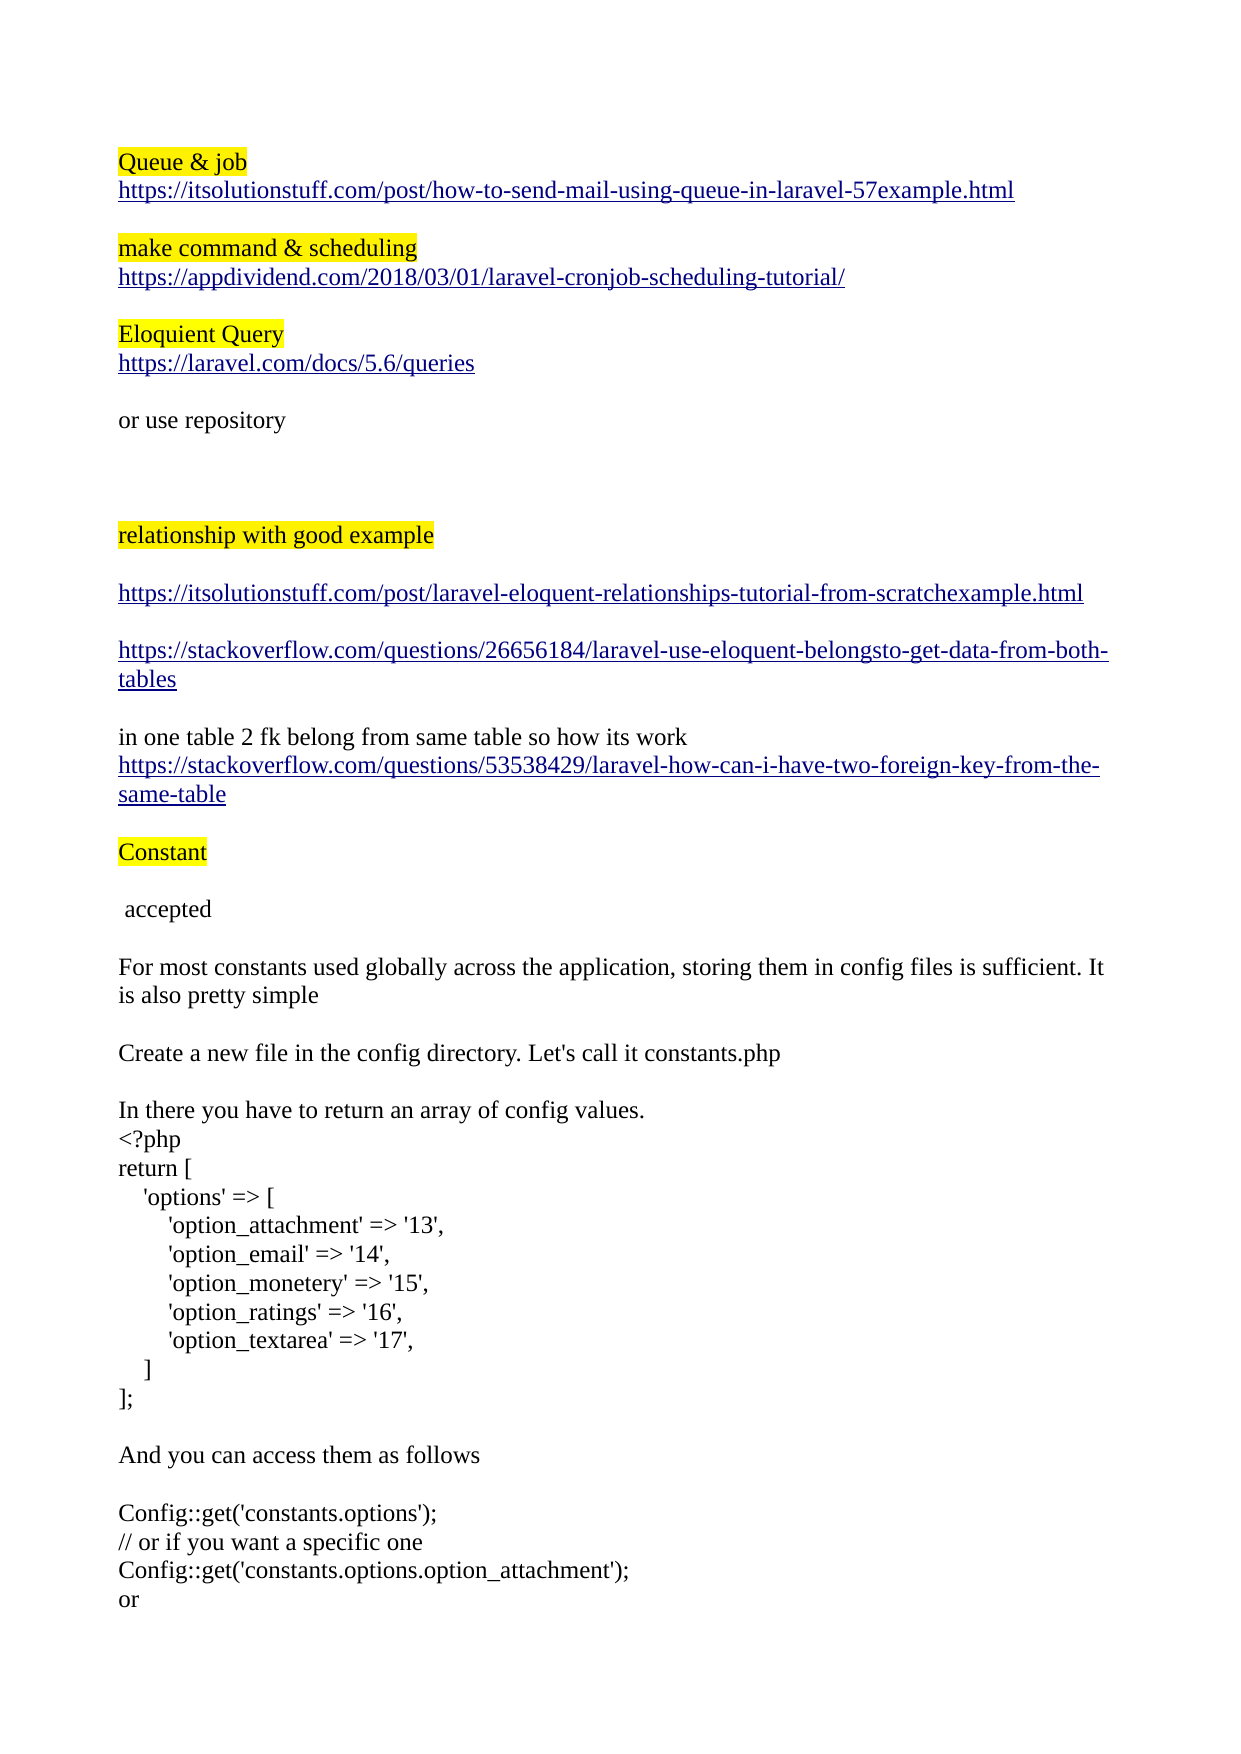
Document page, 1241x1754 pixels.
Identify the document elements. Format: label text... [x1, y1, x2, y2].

text 'option_email' => '14', [118, 1239, 1122, 1268]
text And you can access them as follows [118, 1441, 1122, 1469]
text Config::get('constants.options'); [118, 1498, 1122, 1527]
text in one table 2 fk belong from same table so how its work [118, 722, 1122, 751]
text Queue & job [118, 147, 1122, 176]
text make command & scheduling [118, 233, 1122, 262]
text <?php [118, 1124, 1122, 1153]
text 'option_textarea' => '17', [118, 1326, 1122, 1354]
text 'option_monetery' => '15', [118, 1268, 1122, 1297]
text 'options' => [ [118, 1182, 1122, 1211]
text Create a new file in the config directory. Let's call it constants.php [118, 1038, 1122, 1067]
text https://stackoverflow.com/questions/26656184/laravel-use-eloquent-belongsto-get-data-from-both-tables [118, 636, 1122, 693]
text https://itsolutionstuff.com/post/how-to-send-mail-using-queue-in-laravel-57example.html [118, 176, 1122, 204]
text For most constants used globally across the application, storing them in config files is sufficient. It is also pretty simple [118, 952, 1122, 1009]
text return [ [118, 1153, 1122, 1182]
text Eloquient Query [118, 319, 1122, 348]
text https://laravel.com/docs/5.6/queries [118, 348, 1122, 377]
text relationship with good example [118, 521, 1122, 549]
text In there you have to return an array of config values. [118, 1096, 1122, 1124]
text 'option_attachment' => '13', [118, 1211, 1122, 1239]
text or [118, 1584, 1122, 1613]
text // or if you want a specific one [118, 1527, 1122, 1556]
text Config::get('constants.options.option_attachment'); [118, 1556, 1122, 1584]
text or use repository [118, 406, 1122, 434]
text Constant [118, 837, 1122, 866]
text ] [118, 1354, 1122, 1383]
text accepted [118, 894, 1122, 923]
text ]; [118, 1383, 1122, 1412]
text https://stackoverflow.com/questions/53538429/laravel-how-can-i-have-two-foreign-key-from-the-same-table [118, 751, 1122, 808]
text 'option_ratings' => '16', [118, 1297, 1122, 1326]
text https://appdividend.com/2018/03/01/laravel-cronjob-scheduling-tutorial/ [118, 262, 1122, 291]
text https://itsolutionstuff.com/post/laravel-eloquent-relationships-tutorial-from-scratchexample.html [118, 578, 1122, 607]
